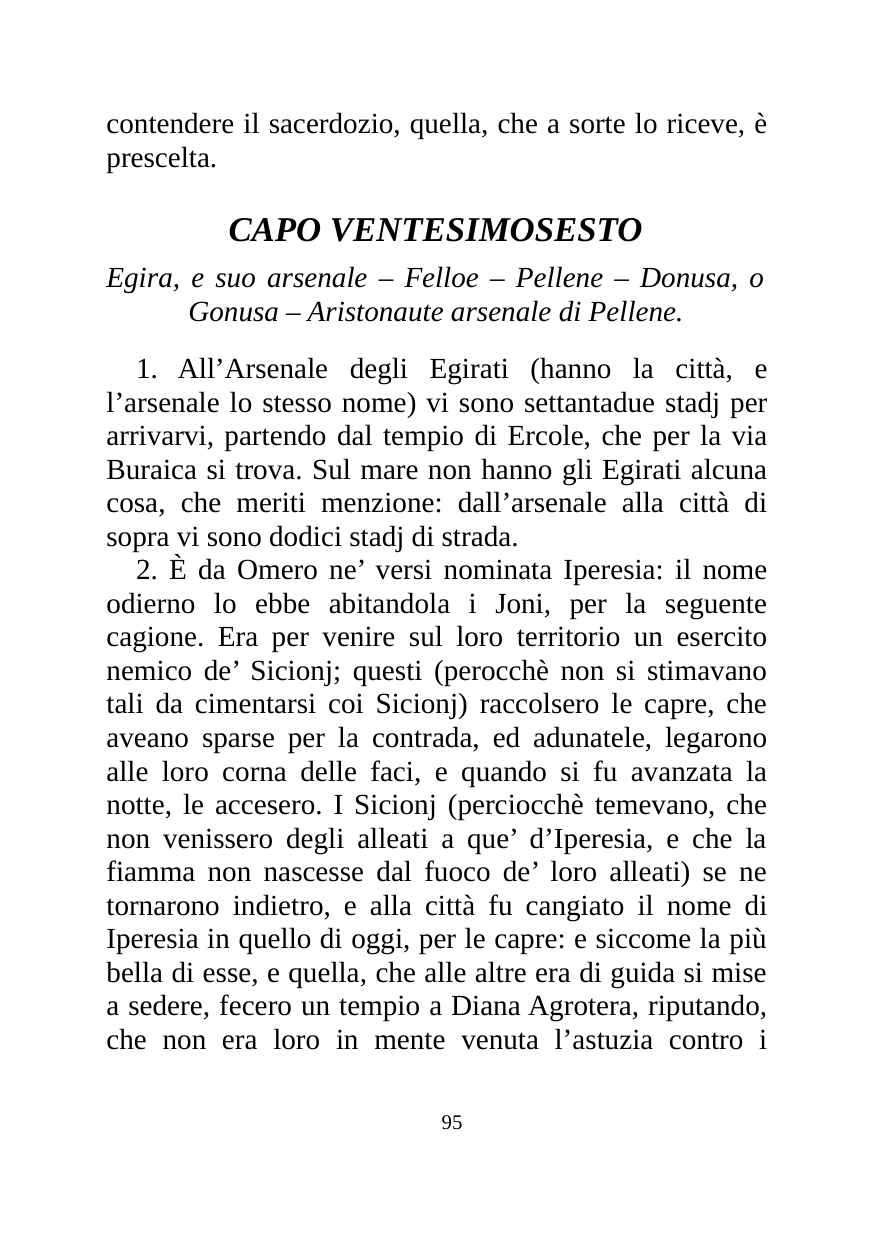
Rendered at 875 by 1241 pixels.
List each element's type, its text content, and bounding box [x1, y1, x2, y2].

text 2. È da Omero ne’ versi nominata Iperesia: il nome odierno lo ebbe abitandola i Joni, per la seguente cagione. Era per venire sul loro territorio un esercito nemico de’ Sicionj; questi (perocchè non si stimavano tali da cimentarsi coi Sicionj) raccolsero le capre, che aveano sparse per la contrada, ed adunatele, legarono alle loro corna delle faci, e quando si fu avanzata la notte, le accesero. I Sicionj (perciocchè temevano, che non venissero degli alleati a que’ d’Iperesia, e che la fiamma non nascesse dal fuoco de’ loro alleati) se ne tornarono indietro, e alla città fu cangiato il nome di Iperesia in quello di oggi, per le capre: e siccome la più bella di esse, e quella, che alle altre era di guida si mise a sedere, fecero un tempio a Diana Agrotera, riputando, che non era loro in mente venuta l’astuzia contro i [106, 552, 768, 1056]
text contendere il sacerdozio, quella, che a sorte lo riceve, è prescelta. [106, 106, 768, 173]
text 1. All’Arsenale degli Egirati (hanno la città, e l’arsenale lo stesso nome) vi sono settantadue stadj per arrivarvi, partendo dal tempio di Ercole, che per la via Buraica si trova. Sul mare non hanno gli Egirati alcuna cosa, che meriti menzione: dall’arsenale alla città di sopra vi sono dodici stadj di strada. [106, 351, 768, 552]
text Egira, e suo arsenale – Felloe – Pellene – Donusa, o Gonusa – Aristonaute arsenale di Pellene. [106, 261, 768, 328]
subtitle CAPO VENTESIMOSESTO [106, 209, 768, 249]
